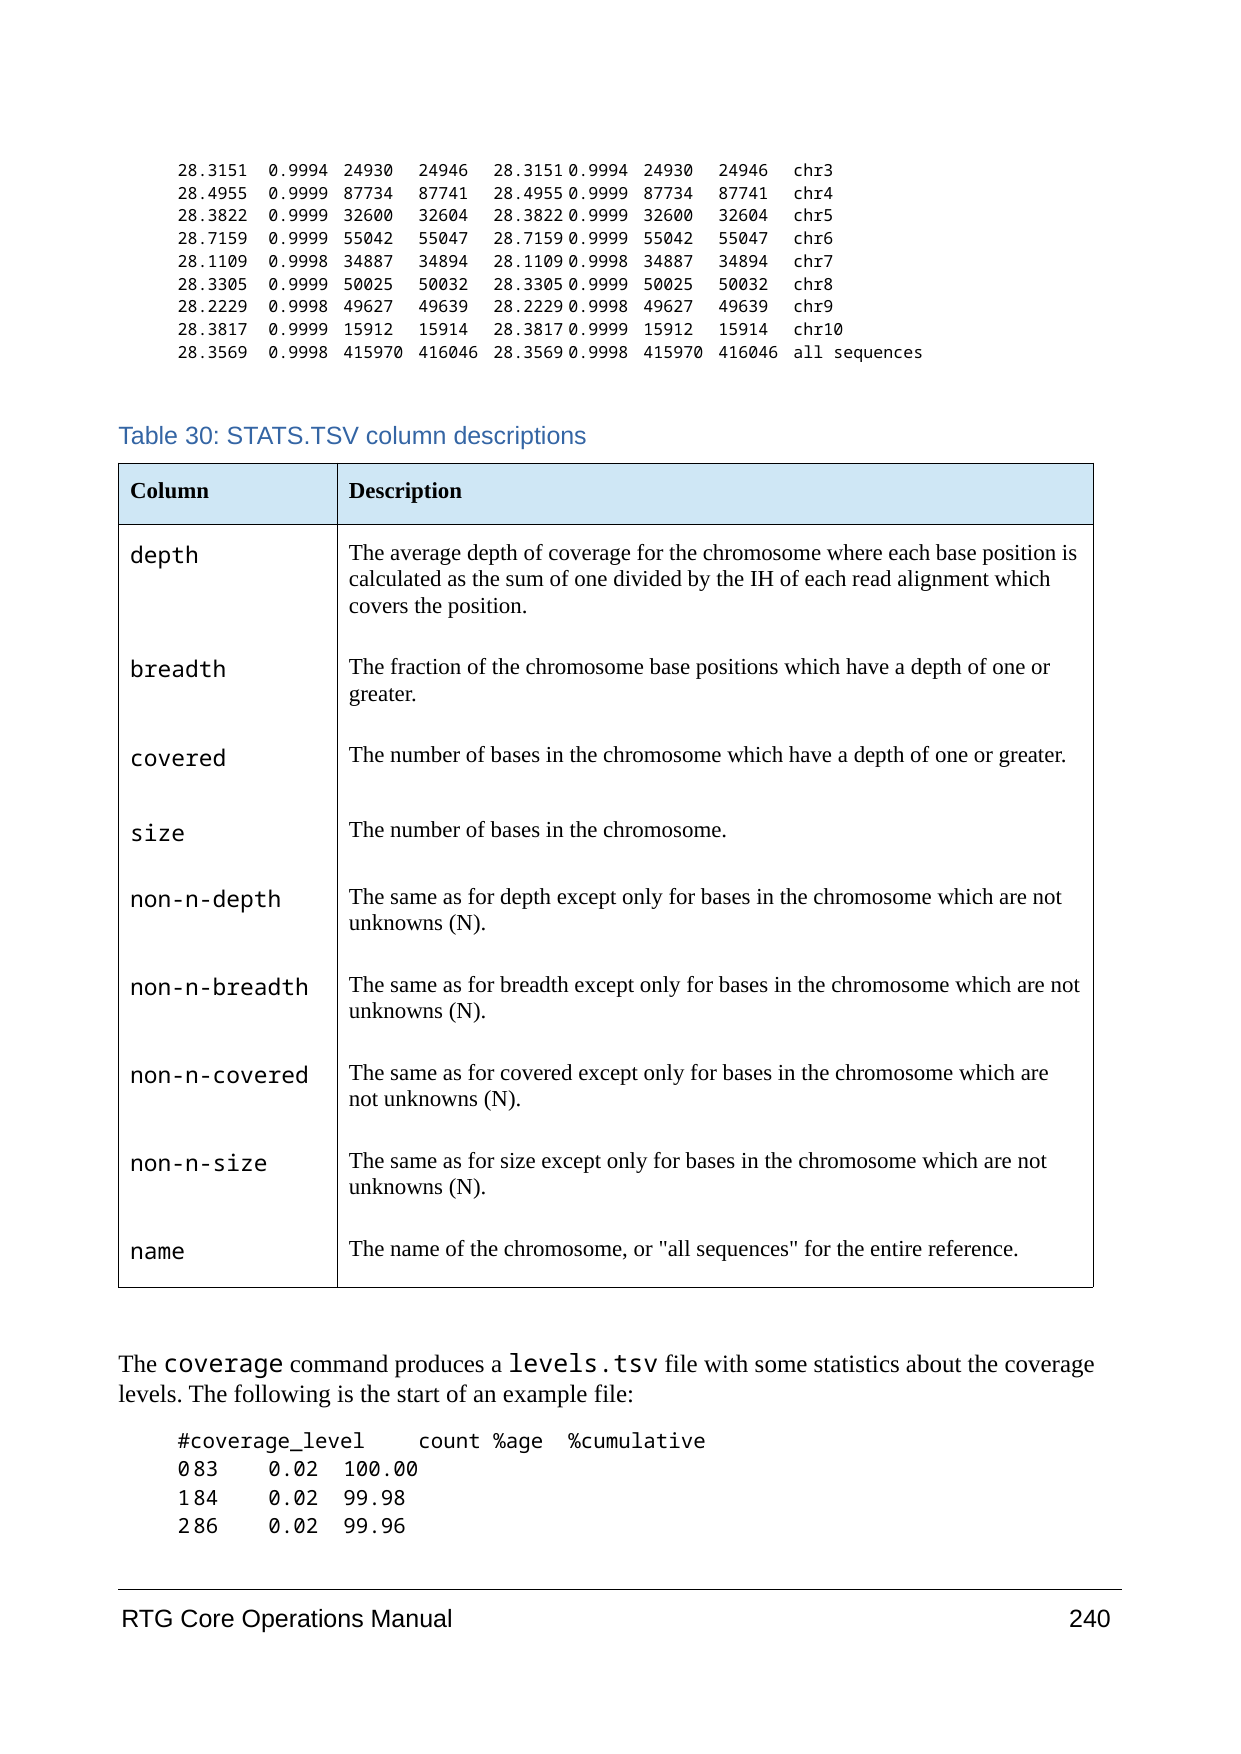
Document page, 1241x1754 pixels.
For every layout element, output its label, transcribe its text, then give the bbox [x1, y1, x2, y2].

text 28.4955 0.9999 87734 87741 28.4955 0.9999 87734 87741 chr4 [177, 181, 1122, 204]
table_cell non-n-breadth [119, 956, 337, 1044]
table_cell The same as for breadth except only for bases in the chromosome which are not unknowns (N). [338, 956, 1093, 1044]
table_cell The name of the chromosome, or "all sequences" for the entire reference. [338, 1220, 1093, 1287]
table_cell size [119, 802, 337, 868]
table_cell name [119, 1220, 337, 1287]
table_header Column [119, 464, 337, 524]
text Table 30: STATS.TSV column descriptions [118, 421, 1122, 450]
text 28.3817 0.9999 15912 15914 28.3817 0.9999 15912 15914 chr10 [177, 318, 1122, 340]
table_cell The average depth of coverage for the chromosome where each base position is calculated as the sum of one divided by the IH of each read alignment which covers the position. [338, 525, 1093, 639]
table_cell The number of bases in the chromosome which have a depth of one or greater. [338, 727, 1093, 802]
table_cell non-n-size [119, 1133, 337, 1220]
table_cell The same as for covered except only for bases in the chromosome which are not unknowns (N). [338, 1044, 1093, 1132]
table_cell The fraction of the chromosome base positions which have a depth of one or greater. [338, 639, 1093, 727]
text 0 83 0.02 100.00 [177, 1454, 1122, 1483]
text 28.7159 0.9999 55042 55047 28.7159 0.9999 55042 55047 chr6 [177, 227, 1122, 249]
text 28.3305 0.9999 50025 50032 28.3305 0.9999 50025 50032 chr8 [177, 272, 1122, 295]
text 28.3822 0.9999 32600 32604 28.3822 0.9999 32600 32604 chr5 [177, 204, 1122, 227]
table_cell covered [119, 727, 337, 802]
table_header Description [338, 464, 1093, 524]
text The coverage command produces a levels.tsv file with some statistics about the coverage levels. The following is the start of an example file: [118, 1345, 1122, 1408]
text #coverage_level count %age %cumulative [177, 1426, 1122, 1454]
table_cell non-n-depth [119, 868, 337, 956]
text 2 86 0.02 99.96 [177, 1511, 1122, 1539]
table_cell The number of bases in the chromosome. [338, 802, 1093, 868]
text 28.2229 0.9998 49627 49639 28.2229 0.9998 49627 49639 chr9 [177, 295, 1122, 318]
text 28.3569 0.9998 415970 416046 28.3569 0.9998 415970 416046 all sequences [177, 340, 1122, 363]
table_cell The same as for depth except only for bases in the chromosome which are not unknowns (N). [338, 868, 1093, 956]
table_cell depth [119, 525, 337, 639]
text 28.1109 0.9998 34887 34894 28.1109 0.9998 34887 34894 chr7 [177, 249, 1122, 272]
table_cell non-n-covered [119, 1044, 337, 1132]
text 1 84 0.02 99.98 [177, 1483, 1122, 1511]
table_cell breadth [119, 639, 337, 727]
text 28.3151 0.9994 24930 24946 28.3151 0.9994 24930 24946 chr3 [177, 159, 1122, 181]
table_cell The same as for size except only for bases in the chromosome which are not unknowns (N). [338, 1133, 1093, 1220]
